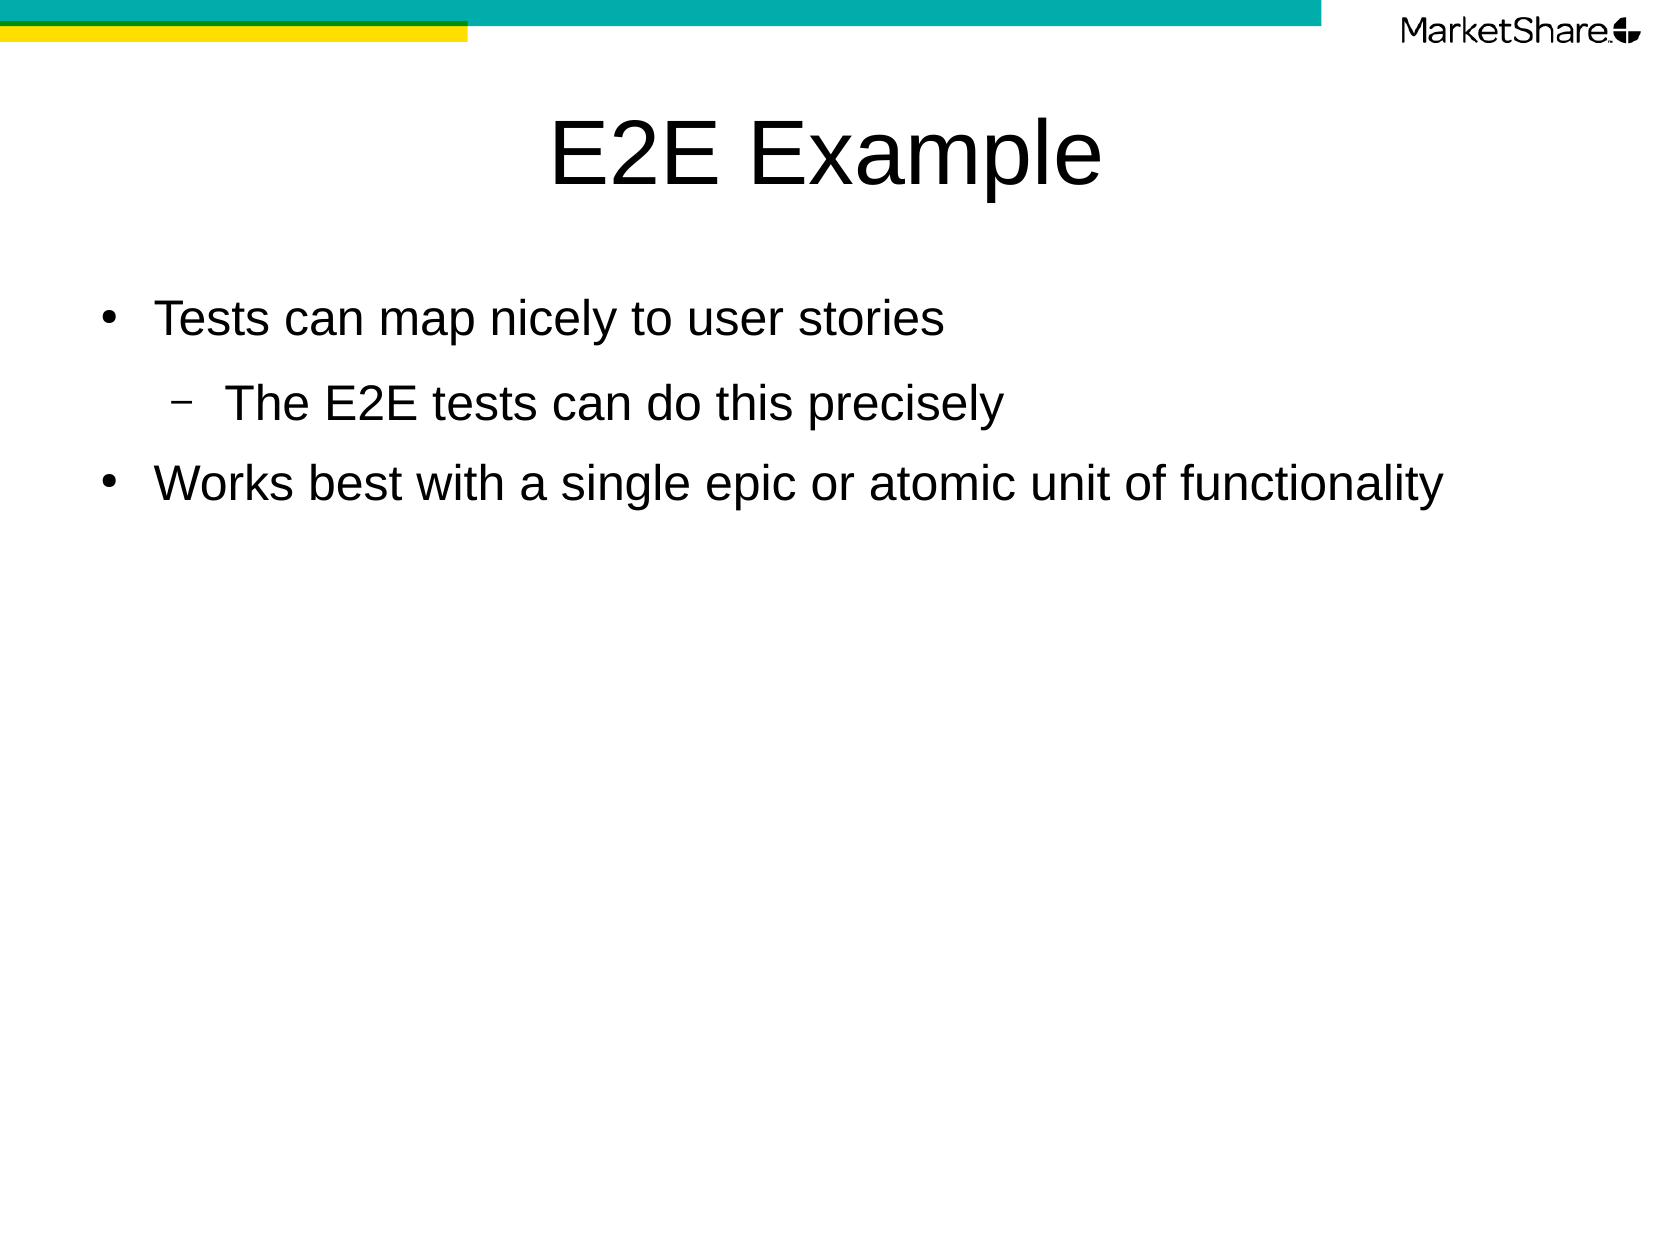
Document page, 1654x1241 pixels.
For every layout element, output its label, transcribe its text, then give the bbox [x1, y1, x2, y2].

picture [1390, 1, 1651, 57]
list Tests can map nicely to user stories The E2E tests can do this precisely Works best with a single epic or atomic unit of functionality [82, 290, 1571, 1109]
title E2E Example [82, 49, 1571, 257]
